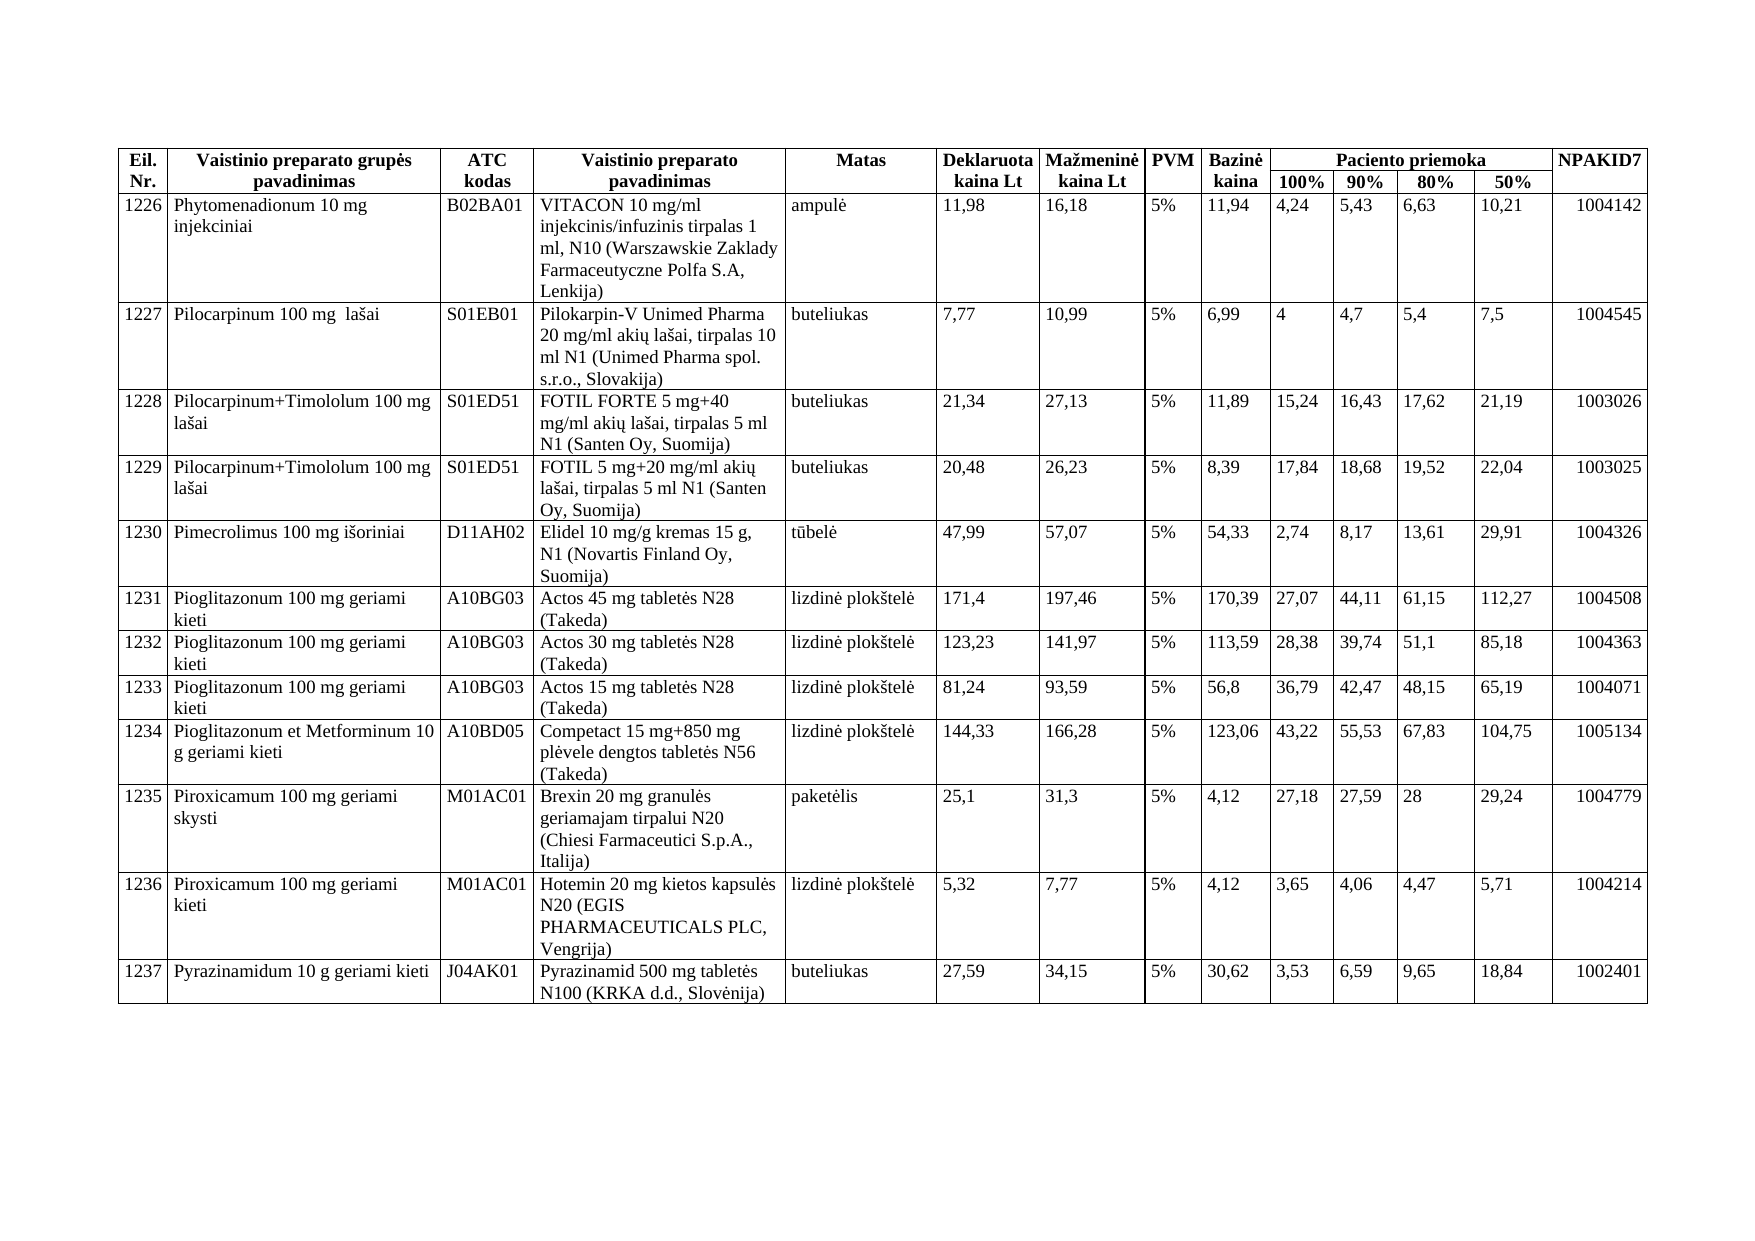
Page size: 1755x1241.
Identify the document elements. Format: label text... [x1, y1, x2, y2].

table_cell 3,53 [1271, 960, 1333, 1003]
table_cell 20,48 [937, 456, 1039, 520]
table_cell D11AH02 [441, 521, 533, 586]
table_cell 123,06 [1202, 720, 1270, 784]
table_header Vaistinio preparato pavadinimas [534, 149, 785, 193]
table_cell 5% [1146, 303, 1201, 389]
table_cell 17,62 [1398, 390, 1474, 455]
table_cell FOTIL FORTE 5 mg+40 mg/ml akių lašai, tirpalas 5 ml N1 (Santen Oy, Suomija) [534, 390, 785, 455]
table_cell 1004326 [1553, 521, 1647, 586]
table_cell 1232 [119, 631, 167, 674]
table_cell 1235 [119, 785, 167, 872]
table_cell 54,33 [1202, 521, 1270, 586]
table_cell Brexin 20 mg granulės geriamajam tirpalui N20 (Chiesi Farmaceutici S.p.A., Italija) [534, 785, 785, 872]
table_cell 171,4 [937, 587, 1039, 630]
table_cell 3,65 [1271, 873, 1333, 959]
table_cell lizdinė plokštelė [786, 587, 936, 630]
table_cell paketėlis [786, 785, 936, 872]
table_cell 5% [1146, 456, 1201, 520]
table_cell 7,5 [1475, 303, 1552, 389]
table_cell A10BD05 [441, 720, 533, 784]
table_cell 4,12 [1202, 785, 1270, 872]
table_cell 18,68 [1334, 456, 1397, 520]
table_cell 10,99 [1040, 303, 1144, 389]
table_cell B02BA01 [441, 194, 533, 302]
table_cell 55,53 [1334, 720, 1397, 784]
table_cell 51,1 [1398, 631, 1474, 674]
table_cell ampulė [786, 194, 936, 302]
table_cell 113,59 [1202, 631, 1270, 674]
table_header Eil. Nr. [119, 149, 167, 193]
table_cell 5% [1146, 631, 1201, 674]
table_cell 1233 [119, 676, 167, 719]
table_cell 27,07 [1271, 587, 1333, 630]
table_cell 1002401 [1553, 960, 1647, 1003]
table_cell 4,12 [1202, 873, 1270, 959]
table_cell Pilokarpin-V Unimed Pharma 20 mg/ml akių lašai, tirpalas 10 ml N1 (Unimed Pharma spol. s.r.o., Slovakija) [534, 303, 785, 389]
table_cell Piroxicamum 100 mg geriami skysti [168, 785, 440, 872]
table_cell VITACON 10 mg/ml injekcinis/infuzinis tirpalas 1 ml, N10 (Warszawskie Zaklady Farmaceutyczne Polfa S.A, Lenkija) [534, 194, 785, 302]
table_cell 123,23 [937, 631, 1039, 674]
table_cell 90% [1334, 171, 1397, 193]
table_cell lizdinė plokštelė [786, 720, 936, 784]
table_cell 15,24 [1271, 390, 1333, 455]
table_header NPAKID7 [1553, 149, 1647, 193]
table_cell 11,98 [937, 194, 1039, 302]
table_cell 43,22 [1271, 720, 1333, 784]
table_cell S01EB01 [441, 303, 533, 389]
table_cell 8,39 [1202, 456, 1270, 520]
table_cell Phytomenadionum 10 mg injekciniai [168, 194, 440, 302]
table_cell 5% [1146, 390, 1201, 455]
table_cell M01AC01 [441, 873, 533, 959]
table_cell 5,4 [1398, 303, 1474, 389]
table_cell Piroxicamum 100 mg geriami kieti [168, 873, 440, 959]
table_cell Actos 45 mg tabletės N28 (Takeda) [534, 587, 785, 630]
table_cell 5,32 [937, 873, 1039, 959]
table_cell 6,63 [1398, 194, 1474, 302]
table_cell 1004545 [1553, 303, 1647, 389]
table_cell 5,71 [1475, 873, 1552, 959]
table_cell 5% [1146, 587, 1201, 630]
table_cell 21,34 [937, 390, 1039, 455]
table_cell 4,24 [1271, 194, 1333, 302]
table_cell Actos 15 mg tabletės N28 (Takeda) [534, 676, 785, 719]
table_cell 1004142 [1553, 194, 1647, 302]
table_cell 16,18 [1040, 194, 1144, 302]
table_cell A10BG03 [441, 587, 533, 630]
table_cell 1004779 [1553, 785, 1647, 872]
table_header PVM [1146, 149, 1201, 193]
table_header ATC kodas [441, 149, 533, 193]
table_cell Pilocarpinum 100 mg lašai [168, 303, 440, 389]
table_cell 100% [1271, 171, 1333, 193]
table_cell 81,24 [937, 676, 1039, 719]
table_cell 2,74 [1271, 521, 1333, 586]
table_cell Competact 15 mg+850 mg plėvele dengtos tabletės N56 (Takeda) [534, 720, 785, 784]
table_cell 4,7 [1334, 303, 1397, 389]
table_cell 1004214 [1553, 873, 1647, 959]
table_cell A10BG03 [441, 676, 533, 719]
table_cell 4,06 [1334, 873, 1397, 959]
table_cell lizdinė plokštelė [786, 676, 936, 719]
table_cell Pyrazinamid 500 mg tabletės N100 (KRKA d.d., Slovėnija) [534, 960, 785, 1003]
table_cell 1004363 [1553, 631, 1647, 674]
table_cell 28,38 [1271, 631, 1333, 674]
table_header Paciento priemoka [1271, 149, 1552, 170]
table_cell 5% [1146, 785, 1201, 872]
table_cell 1228 [119, 390, 167, 455]
table_cell 47,99 [937, 521, 1039, 586]
table_cell 9,65 [1398, 960, 1474, 1003]
table_cell 1005134 [1553, 720, 1647, 784]
table_header Deklaruota kaina Lt [937, 149, 1039, 193]
table_cell 67,83 [1398, 720, 1474, 784]
table_cell Pyrazinamidum 10 g geriami kieti [168, 960, 440, 1003]
table_cell 48,15 [1398, 676, 1474, 719]
table_cell buteliukas [786, 390, 936, 455]
table_header Bazinė kaina Lt [1202, 149, 1270, 193]
table_cell 65,19 [1475, 676, 1552, 719]
table_cell 56,8 [1202, 676, 1270, 719]
table_cell 29,91 [1475, 521, 1552, 586]
table_cell 6,59 [1334, 960, 1397, 1003]
table_cell 93,59 [1040, 676, 1144, 719]
table_cell 5,43 [1334, 194, 1397, 302]
table_cell 16,43 [1334, 390, 1397, 455]
table_cell A10BG03 [441, 631, 533, 674]
table_cell 6,99 [1202, 303, 1270, 389]
table_cell 1003026 [1553, 390, 1647, 455]
table_cell 57,07 [1040, 521, 1144, 586]
table_cell 39,74 [1334, 631, 1397, 674]
table_cell 4 [1271, 303, 1333, 389]
table_cell 25,1 [937, 785, 1039, 872]
table_cell 11,94 [1202, 194, 1270, 302]
table_cell 112,27 [1475, 587, 1552, 630]
table_cell 27,59 [1334, 785, 1397, 872]
table_cell M01AC01 [441, 785, 533, 872]
table_cell 8,17 [1334, 521, 1397, 586]
table_cell S01ED51 [441, 390, 533, 455]
table_cell 85,18 [1475, 631, 1552, 674]
table_header Mažmeninė kaina Lt [1040, 149, 1144, 193]
table_cell 29,24 [1475, 785, 1552, 872]
table_cell 30,62 [1202, 960, 1270, 1003]
table_cell 1229 [119, 456, 167, 520]
table_cell Hotemin 20 mg kietos kapsulės N20 (EGIS PHARMACEUTICALS PLC, Vengrija) [534, 873, 785, 959]
table_cell 144,33 [937, 720, 1039, 784]
table_cell 31,3 [1040, 785, 1144, 872]
table_cell 13,61 [1398, 521, 1474, 586]
table_cell 1004508 [1553, 587, 1647, 630]
table_cell 7,77 [1040, 873, 1144, 959]
table_cell 44,11 [1334, 587, 1397, 630]
table_cell 1003025 [1553, 456, 1647, 520]
table_cell 18,84 [1475, 960, 1552, 1003]
table_cell 10,21 [1475, 194, 1552, 302]
table_cell 42,47 [1334, 676, 1397, 719]
table_header Vaistinio preparato grupės pavadinimas [168, 149, 440, 193]
table_cell 27,18 [1271, 785, 1333, 872]
table_cell 1236 [119, 873, 167, 959]
table_cell J04AK01 [441, 960, 533, 1003]
table_cell 11,89 [1202, 390, 1270, 455]
table_cell Actos 30 mg tabletės N28 (Takeda) [534, 631, 785, 674]
table_cell lizdinė plokštelė [786, 873, 936, 959]
table_cell 1230 [119, 521, 167, 586]
table_cell 1226 [119, 194, 167, 302]
table_header Matas [786, 149, 936, 193]
table_cell 1237 [119, 960, 167, 1003]
table_cell buteliukas [786, 960, 936, 1003]
table_cell 4,47 [1398, 873, 1474, 959]
table_cell Pioglitazonum et Metforminum 10 g geriami kieti [168, 720, 440, 784]
table_cell 5% [1146, 194, 1201, 302]
table_cell 170,39 [1202, 587, 1270, 630]
table_cell S01ED51 [441, 456, 533, 520]
table_cell 61,15 [1398, 587, 1474, 630]
table_cell 1231 [119, 587, 167, 630]
table_cell 166,28 [1040, 720, 1144, 784]
table_cell 1234 [119, 720, 167, 784]
table_cell Pioglitazonum 100 mg geriami kieti [168, 676, 440, 719]
table_cell 1227 [119, 303, 167, 389]
table_cell Elidel 10 mg/g kremas 15 g, N1 (Novartis Finland Oy, Suomija) [534, 521, 785, 586]
table_cell buteliukas [786, 456, 936, 520]
table_cell Pilocarpinum+Timololum 100 mg lašai [168, 456, 440, 520]
table_cell 80% [1398, 171, 1474, 193]
table_cell 17,84 [1271, 456, 1333, 520]
table_cell 104,75 [1475, 720, 1552, 784]
table_cell 50% [1475, 171, 1552, 193]
table_cell 7,77 [937, 303, 1039, 389]
table_cell 5% [1146, 873, 1201, 959]
table_cell 22,04 [1475, 456, 1552, 520]
table_cell 34,15 [1040, 960, 1144, 1003]
table_cell 26,23 [1040, 456, 1144, 520]
table_cell tūbelė [786, 521, 936, 586]
table_cell Pioglitazonum 100 mg geriami kieti [168, 587, 440, 630]
table_cell Pioglitazonum 100 mg geriami kieti [168, 631, 440, 674]
table_cell Pimecrolimus 100 mg išoriniai [168, 521, 440, 586]
table_cell lizdinė plokštelė [786, 631, 936, 674]
table_cell FOTIL 5 mg+20 mg/ml akių lašai, tirpalas 5 ml N1 (Santen Oy, Suomija) [534, 456, 785, 520]
table_cell 21,19 [1475, 390, 1552, 455]
table_cell 5% [1146, 521, 1201, 586]
table_cell 36,79 [1271, 676, 1333, 719]
table_cell 27,13 [1040, 390, 1144, 455]
table_cell 5% [1146, 960, 1201, 1003]
table_cell 28 [1398, 785, 1474, 872]
table_cell 141,97 [1040, 631, 1144, 674]
table_cell 27,59 [937, 960, 1039, 1003]
table_cell buteliukas [786, 303, 936, 389]
table_cell Pilocarpinum+Timololum 100 mg lašai [168, 390, 440, 455]
table_cell 197,46 [1040, 587, 1144, 630]
table_cell 5% [1146, 720, 1201, 784]
table_cell 19,52 [1398, 456, 1474, 520]
table_cell 5% [1146, 676, 1201, 719]
table_cell 1004071 [1553, 676, 1647, 719]
